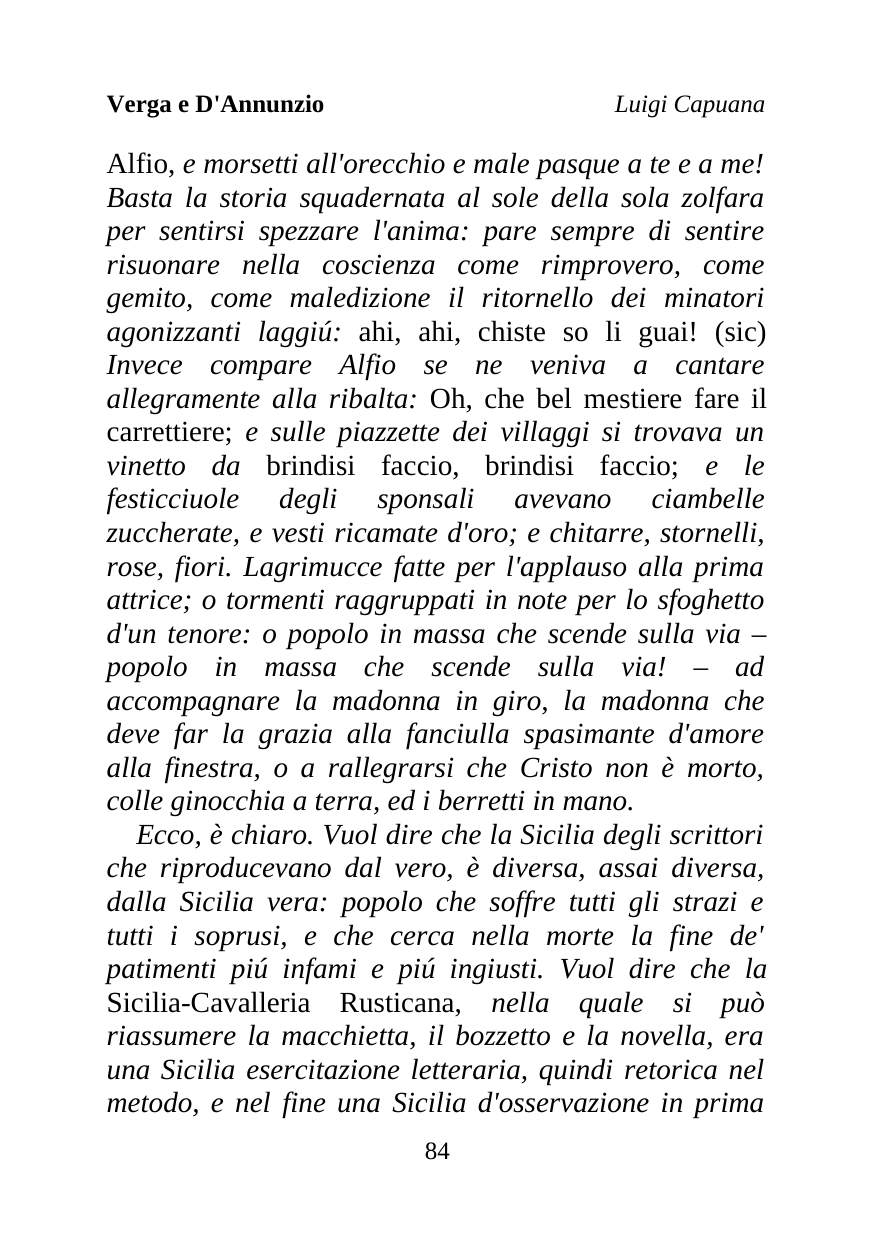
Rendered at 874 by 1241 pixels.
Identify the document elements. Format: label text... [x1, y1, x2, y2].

text Ecco, è chiaro. Vuol dire che la Sicilia degli scrittori che riproducevano dal vero, è diversa, assai diversa, dalla Sicilia vera: popolo che soffre tutti gli strazi e tutti i soprusi, e che cerca nella morte la fine de' patimenti piú infami e piú ingiusti. Vuol dire che la Sicilia-Cavalleria Rusticana, nella quale si può riassumere la macchietta, il bozzetto e la novella, era una Sicilia esercitazione letteraria, quindi retorica nel metodo, e nel fine una Sicilia d'osservazione in prima [106, 817, 768, 1119]
text Alfio, e morsetti all'orecchio e male pasque a te e a me! Basta la storia squadernata al sole della sola zolfara per sentirsi spezzare l'anima: pare sempre di sentire risuonare nella coscienza come rimprovero, come gemito, come maledizione il ritornello dei minatori agonizzanti laggiú: ahi, ahi, chiste so li guai! (sic) Invece compare Alfio se ne veniva a cantare allegramente alla ribalta: Oh, che bel mestiere fare il carrettiere; e sulle piazzette dei villaggi si trovava un vinetto da brindisi faccio, brindisi faccio; e le festicciuole degli sponsali avevano ciambelle zuccherate, e vesti ricamate d'oro; e chitarre, stornelli, rose, fiori. Lagrimucce fatte per l'applauso alla prima attrice; o tormenti raggruppati in note per lo sfoghetto d'un tenore: o popolo in massa che scende sulla via – popolo in massa che scende sulla via! – ad accompagnare la madonna in giro, la madonna che deve far la grazia alla fanciulla spasimante d'amore alla finestra, o a rallegrarsi che Cristo non è morto, colle ginocchia a terra, ed i berretti in mano. [106, 146, 768, 817]
